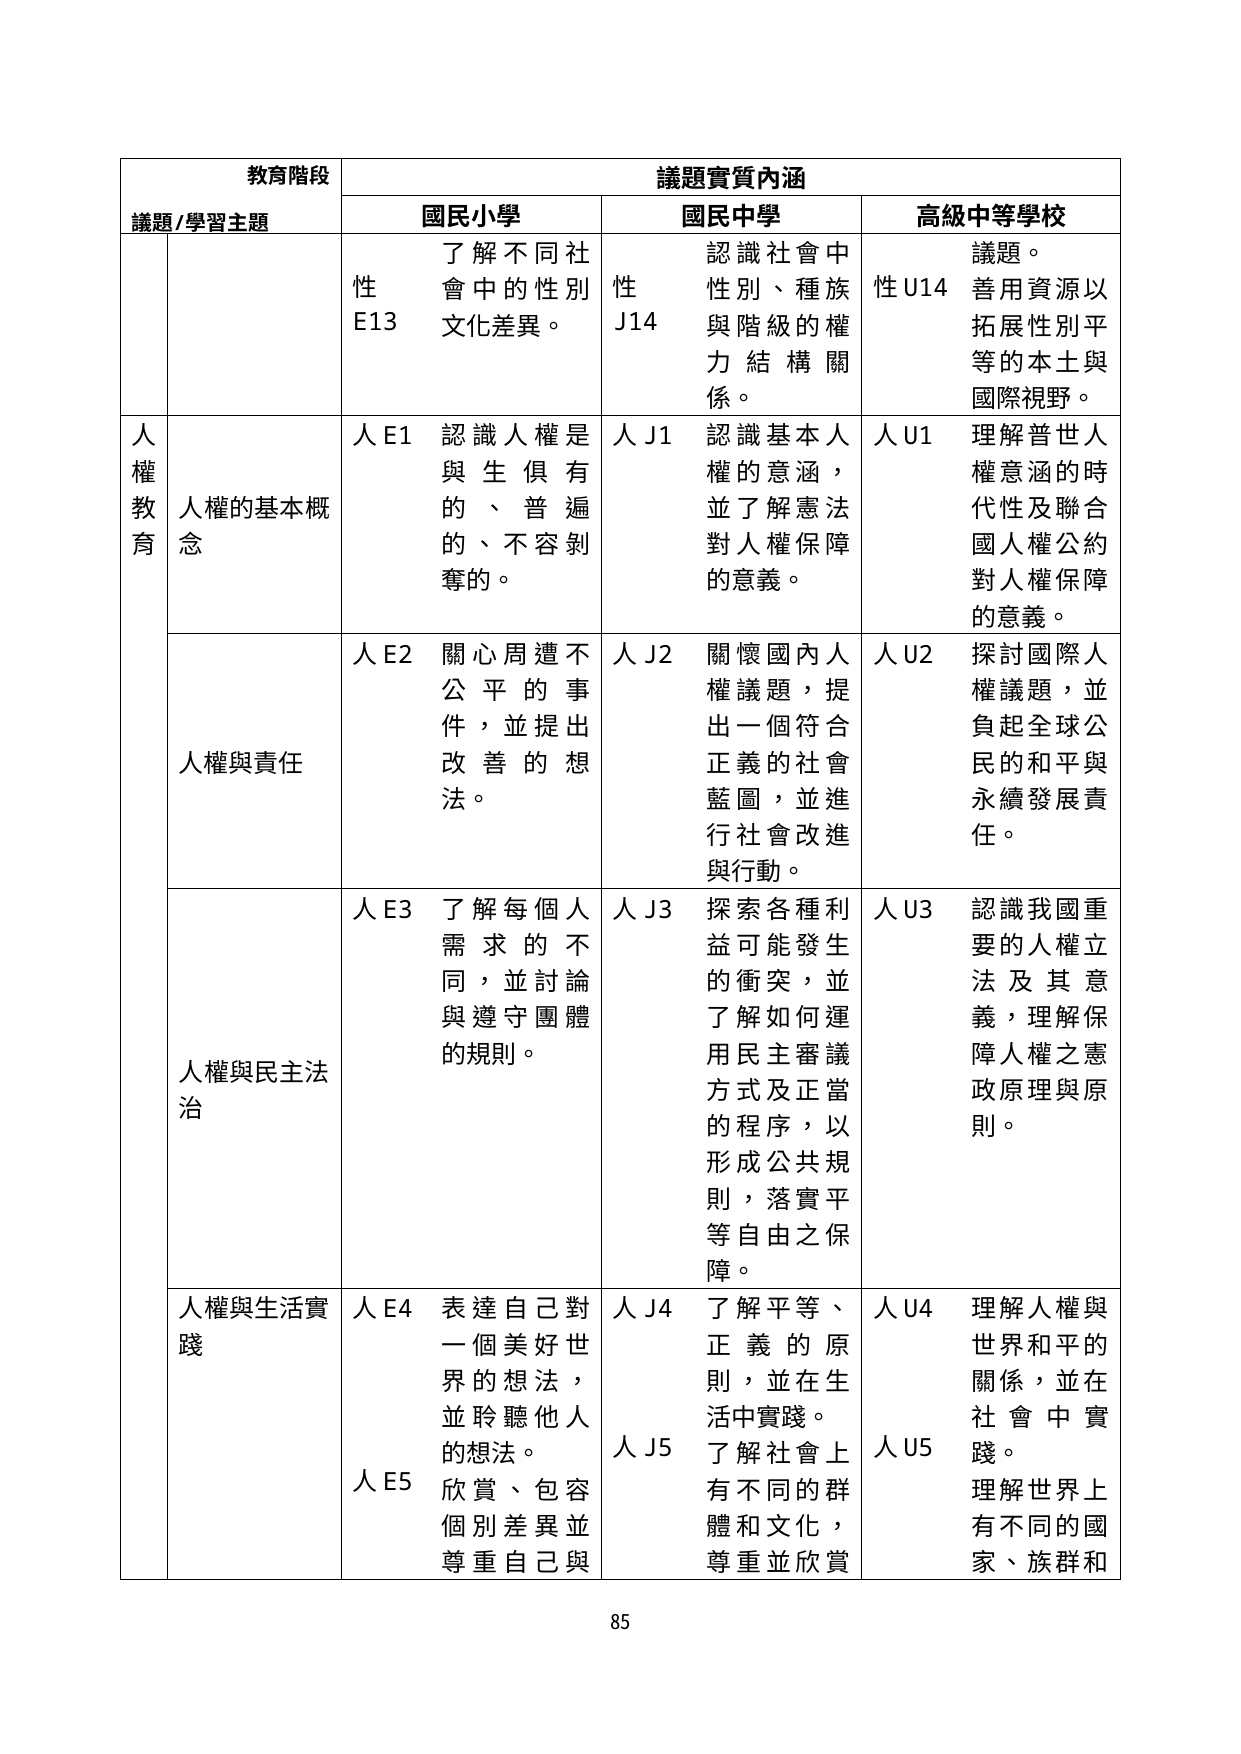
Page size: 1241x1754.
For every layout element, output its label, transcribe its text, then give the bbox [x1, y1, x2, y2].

table_cell 人權與民主法治 [168, 889, 341, 1288]
table_cell 探討國際人權議題，並負起全球公民的和平與永續發展責任。 [960, 634, 1120, 888]
table_cell 人J3 [602, 889, 695, 1288]
table_cell 了解平等、正義的原則，並在生活中實踐。 了解社會上有不同的群體和文化，尊重並欣賞 [695, 1289, 861, 1579]
table_cell 人E1 [342, 416, 430, 633]
table_cell 認識人權是與生俱有的、普遍的、不容剝奪的。 [430, 416, 601, 633]
table_cell 人U4 人U5 [862, 1289, 960, 1579]
table_cell 了解不同社會中的性別文化差異。 [430, 234, 601, 415]
table_cell [121, 234, 167, 415]
table_header 議題實質內涵 [342, 159, 1120, 195]
table_cell 人U1 [862, 416, 960, 633]
table_cell 理解人權與世界和平的關係，並在社會中實踐。 理解世界上有不同的國家、族群和 [960, 1289, 1120, 1579]
table_cell 性E13 [342, 234, 430, 415]
table_cell 人E2 [342, 634, 430, 888]
table_cell 高級中等學校 [862, 196, 1120, 232]
table_cell 關懷國內人權議題，提出一個符合正義的社會藍圖，並進行社會改進與行動。 [695, 634, 861, 888]
table_cell 人J2 [602, 634, 695, 888]
table_cell 議題。 善用資源以拓展性別平等的本土與國際視野。 [960, 234, 1120, 415]
table_cell 關心周遭不公平的事件，並提出改善的想法。 [430, 634, 601, 888]
table_cell 人權的基本概念 [168, 416, 341, 633]
table_cell 人U3 [862, 889, 960, 1288]
table_header 教育階段 議題/學習主題 [121, 159, 341, 232]
table_cell 人權教育 [121, 416, 167, 1579]
table_cell 人U2 [862, 634, 960, 888]
table_cell [168, 234, 341, 415]
table_cell 了解每個人需求的不同，並討論與遵守團體的規則。 [430, 889, 601, 1288]
table_cell 探索各種利益可能發生的衝突，並了解如何運用民主審議方式及正當的程序，以形成公共規則，落實平等自由之保障。 [695, 889, 861, 1288]
table_cell 人E3 [342, 889, 430, 1288]
table_cell 認識基本人權的意涵，並了解憲法對人權保障的意義。 [695, 416, 861, 633]
table_cell 人J4 人J5 [602, 1289, 695, 1579]
table_cell 人權與生活實踐 [168, 1289, 341, 1579]
table_cell 國民中學 [602, 196, 861, 232]
table_cell 人權與責任 [168, 634, 341, 888]
table_cell 表達自己對一個美好世界的想法，並聆聽他人的想法。 欣賞、包容個別差異並尊重自己與 [430, 1289, 601, 1579]
table_cell 人J1 [602, 416, 695, 633]
table_cell 認識社會中性別、種族與階級的權力結構關係。 [695, 234, 861, 415]
table_cell 人E4 人E5 [342, 1289, 430, 1579]
table_cell 認識我國重要的人權立法及其意義，理解保障人權之憲政原理與原則。 [960, 889, 1120, 1288]
table_cell 國民小學 [342, 196, 601, 232]
table_cell 理解普世人權意涵的時代性及聯合國人權公約對人權保障的意義。 [960, 416, 1120, 633]
table_cell 性J14 [602, 234, 695, 415]
table_cell 性U14 [862, 234, 960, 415]
